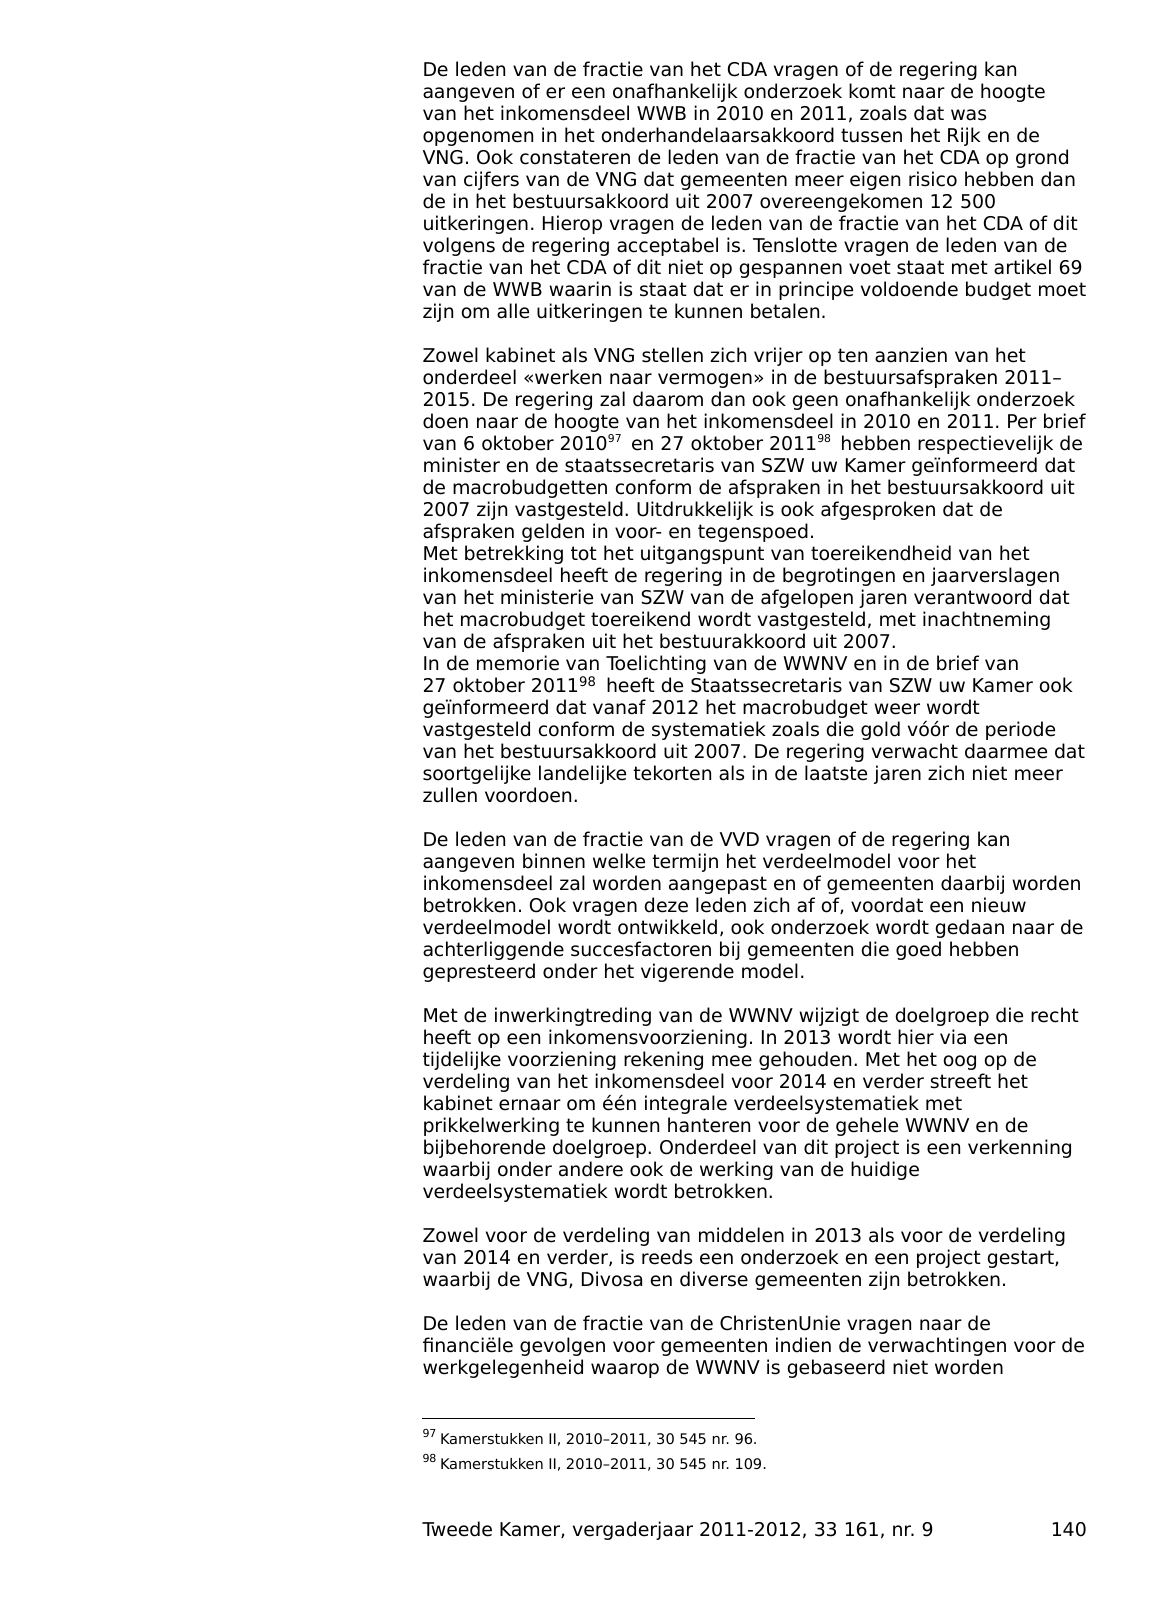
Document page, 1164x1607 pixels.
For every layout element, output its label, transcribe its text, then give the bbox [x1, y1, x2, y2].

text Met de inwerkingtreding van de WWNV wijzigt de doelgroep die recht heeft op een inkomensvoorziening. In 2013 wordt hier via een tijdelijke voorziening rekening mee gehouden. Met het oog op de verdeling van het inkomensdeel voor 2014 en verder streeft het kabinet ernaar om één integrale verdeelsystematiek met prikkelwerking te kunnen hanteren voor de gehele WWNV en de bijbehorende doelgroep. Onderdeel van dit project is een verkenning waarbij onder andere ook de werking van de huidige verdeelsystematiek wordt betrokken. [422, 1005, 1087, 1203]
text In de memorie van Toelichting van de WWNV en in de brief van 27 oktober 201198 heeft de Staatssecretaris van SZW uw Kamer ook geïnformeerd dat vanaf 2012 het macrobudget weer wordt vastgesteld conform de systematiek zoals die gold vóór de periode van het bestuursakkoord uit 2007. De regering verwacht daarmee dat soortgelijke landelijke tekorten als in de laatste jaren zich niet meer zullen voordoen. [422, 653, 1087, 807]
text De leden van de fractie van het CDA vragen of de regering kan aangeven of er een onafhankelijk onderzoek komt naar de hoogte van het inkomensdeel WWB in 2010 en 2011, zoals dat was opgenomen in het onderhandelaarsakkoord tussen het Rijk en de VNG. Ook constateren de leden van de fractie van het CDA op grond van cijfers van de VNG dat gemeenten meer eigen risico hebben dan de in het bestuursakkoord uit 2007 overeengekomen 12 500 uitkeringen. Hierop vragen de leden van de fractie van het CDA of dit volgens de regering acceptabel is. Tenslotte vragen de leden van de fractie van het CDA of dit niet op gespannen voet staat met artikel 69 van de WWB waarin is staat dat er in principe voldoende budget moet zijn om alle uitkeringen te kunnen betalen. [422, 59, 1087, 323]
text Met betrekking tot het uitgangspunt van toereikendheid van het inkomensdeel heeft de regering in de begrotingen en jaarverslagen van het ministerie van SZW van de afgelopen jaren verantwoord dat het macrobudget toereikend wordt vastgesteld, met inachtneming van de afspraken uit het bestuurakkoord uit 2007. [422, 543, 1087, 653]
text Kamerstukken II, 2010–2011, 30 545 nr. 109. [422, 1452, 1087, 1474]
text Kamerstukken II, 2010–2011, 30 545 nr. 96. [422, 1427, 1087, 1449]
text De leden van de fractie van de VVD vragen of de regering kan aangeven binnen welke termijn het verdeelmodel voor het inkomensdeel zal worden aangepast en of gemeenten daarbij worden betrokken. Ook vragen deze leden zich af of, voordat een nieuw verdeelmodel wordt ontwikkeld, ook onderzoek wordt gedaan naar de achterliggende succesfactoren bij gemeenten die goed hebben gepresteerd onder het vigerende model. [422, 829, 1087, 983]
text De leden van de fractie van de ChristenUnie vragen naar de financiële gevolgen voor gemeenten indien de verwachtingen voor de werkgelegenheid waarop de WWNV is gebaseerd niet worden [422, 1313, 1087, 1379]
text Zowel voor de verdeling van middelen in 2013 als voor de verdeling van 2014 en verder, is reeds een onderzoek en een project gestart, waarbij de VNG, Divosa en diverse gemeenten zijn betrokken. [422, 1225, 1087, 1291]
text Zowel kabinet als VNG stellen zich vrijer op ten aanzien van het onderdeel «werken naar vermogen» in de bestuursafspraken 2011–2015. De regering zal daarom dan ook geen onafhankelijk onderzoek doen naar de hoogte van het inkomensdeel in 2010 en 2011. Per brief van 6 oktober 2010 en 27 oktober 2011 hebben respectievelijk de minister en de staatssecretaris van SZW uw Kamer geïnformeerd dat de macrobudgetten conform de afspraken in het bestuursakkoord uit 2007 zijn vastgesteld. Uitdrukkelijk is ook afgesproken dat de afspraken gelden in voor- en tegenspoed. [422, 345, 1087, 543]
